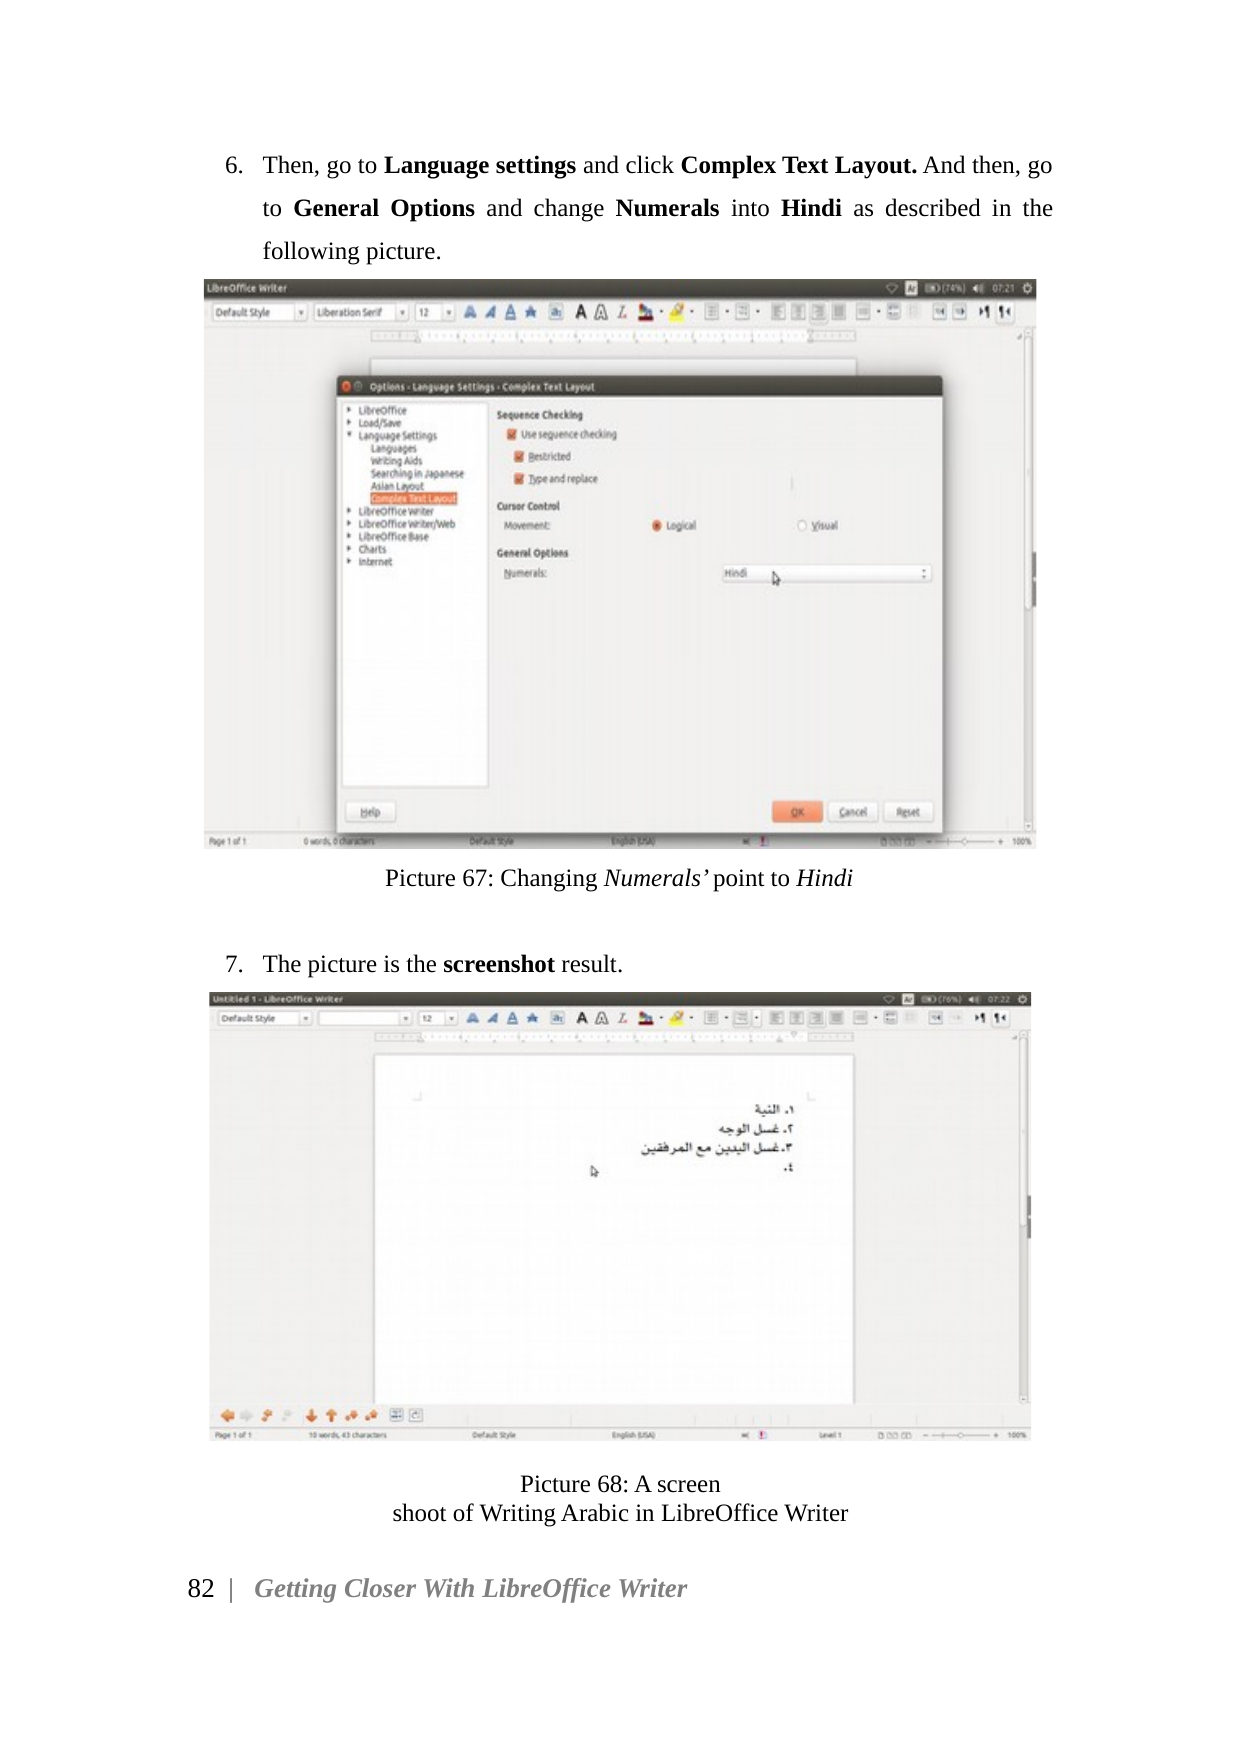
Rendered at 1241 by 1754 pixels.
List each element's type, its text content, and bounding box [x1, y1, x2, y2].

picture [203, 279, 1037, 849]
text shoot of Writing Arabic in LibreOffice Writer [187, 1498, 1053, 1527]
picture [209, 992, 1032, 1441]
text Picture 68: A screen [187, 1469, 1053, 1498]
list Then, go to Language settings and click Complex Text Layout. And then, go to General Options and change Numerals into Hindi as described in the following picture. [225, 150, 1053, 265]
text Picture 67: Changing Numerals’ point to Hindi [187, 849, 1053, 892]
list The picture is the screenshot result. [225, 949, 1053, 978]
